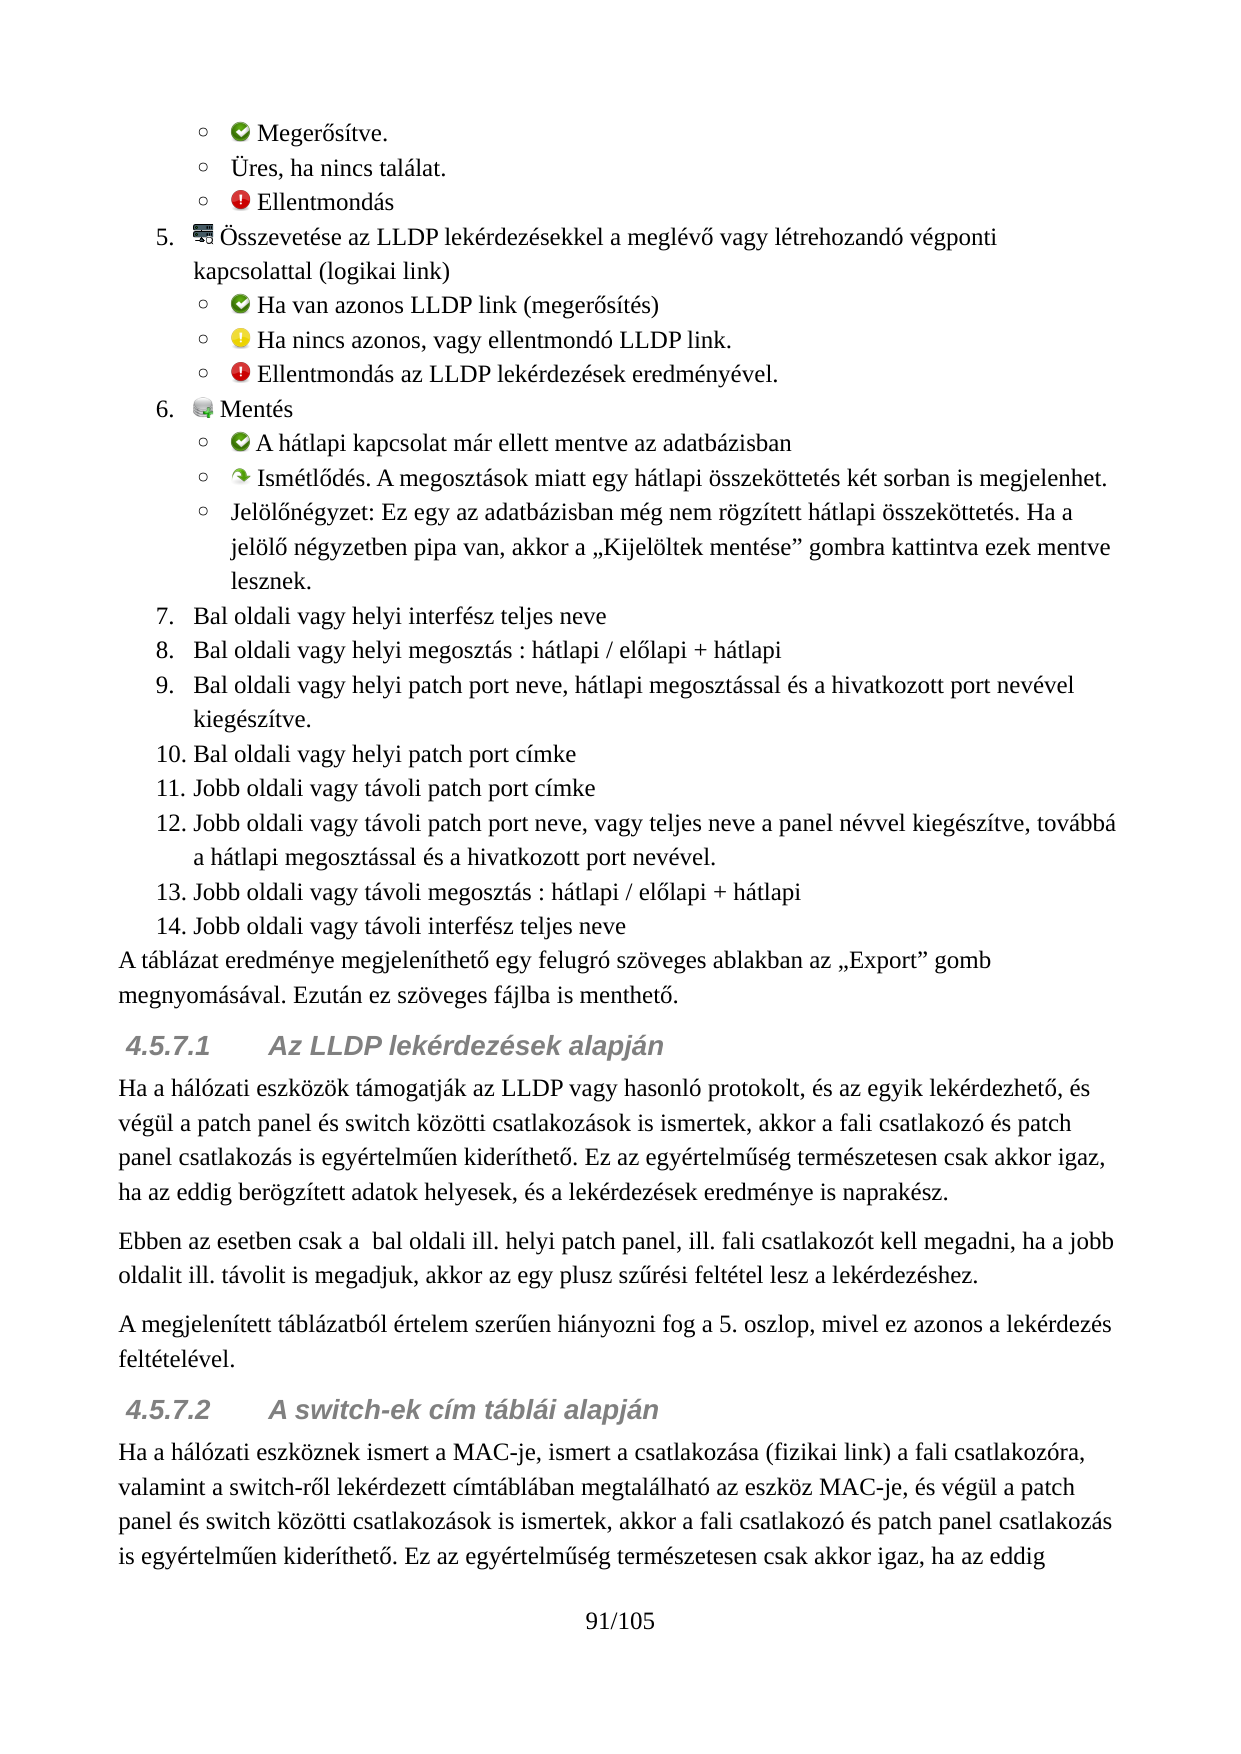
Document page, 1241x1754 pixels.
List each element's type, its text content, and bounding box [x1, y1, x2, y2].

list Megerősítve. [193, 118, 1122, 147]
list Jobb oldali vagy távoli interfész teljes neve [156, 911, 1122, 940]
list Jobb oldali vagy távoli megosztás : hátlapi / előlapi + hátlapi [156, 877, 1122, 905]
list Jelölőnégyzet: Ez egy az adatbázisban még nem rögzített hátlapi összeköttetés. Ha a jelölő négyzetben pipa van, akkor a „Kijelöltek mentése” gombra kattintva ezek mentve lesznek. [193, 497, 1122, 595]
list Bal oldali vagy helyi patch port címke [156, 739, 1122, 767]
subtitle A switch-ek cím táblái alapján [118, 1393, 1122, 1425]
list Jobb oldali vagy távoli patch port neve, vagy teljes neve a panel névvel kiegészítve, továbbá a hátlapi megosztással és a hivatkozott port nevével. [156, 808, 1122, 871]
picture [193, 397, 214, 418]
text A táblázat eredménye megjeleníthető egy felugró szöveges ablakban az „Export” gomb megnyomásával. Ezután ez szöveges fájlba is menthető. [118, 946, 1122, 1009]
list Jobb oldali vagy távoli patch port címke [156, 773, 1122, 802]
list Ha nincs azonos, vagy ellentmondó LLDP link. [193, 325, 1122, 354]
picture [230, 293, 251, 314]
list Üres, ha nincs találat. [193, 153, 1122, 181]
list Bal oldali vagy helyi interfész teljes neve [156, 601, 1122, 629]
list Bal oldali vagy helyi megosztás : hátlapi / előlapi + hátlapi [156, 635, 1122, 664]
list Ellentmondás [193, 187, 1122, 216]
picture [230, 466, 251, 487]
picture [193, 224, 214, 245]
list Mentés [156, 394, 1122, 423]
text Ebben az esetben csak a bal oldali ill. helyi patch panel, ill. fali csatlakozót kell megadni, ha a jobb oldalit ill. távolit is megadjuk, akkor az egy plusz szűrési feltétel lesz a lekérdezéshez. [118, 1226, 1122, 1289]
picture [230, 362, 251, 383]
list Ha van azonos LLDP link (megerősítés) [193, 291, 1122, 319]
text Ha a hálózati eszköznek ismert a MAC-je, ismert a csatlakozása (fizikai link) a fali csatlakozóra, valamint a switch-ről lekérdezett címtáblában megtalálható az eszköz MAC-je, és végül a patch panel és switch közötti csatlakozások is ismertek, akkor a fali csatlakozó és patch panel csatlakozás is egyértelműen kideríthető. Ez az egyértelműség természetesen csak akkor igaz, ha az eddig [118, 1437, 1122, 1570]
picture [230, 431, 251, 452]
picture [230, 121, 251, 142]
picture [230, 328, 251, 349]
list Ismétlődés. A megosztások miatt egy hátlapi összeköttetés két sorban is megjelenhet. [193, 463, 1122, 492]
list Bal oldali vagy helyi patch port neve, hátlapi megosztással és a hivatkozott port nevével kiegészítve. [156, 670, 1122, 733]
list A hátlapi kapcsolat már ellett mentve az adatbázisban [193, 428, 1122, 457]
list Ellentmondás az LLDP lekérdezések eredményével. [193, 359, 1122, 388]
text Ha a hálózati eszközök támogatják az LLDP vagy hasonló protokolt, és az egyik lekérdezhető, és végül a patch panel és switch közötti csatlakozások is ismertek, akkor a fali csatlakozó és patch panel csatlakozás is egyértelműen kideríthető. Ez az egyértelműség természetesen csak akkor igaz, ha az eddig berögzített adatok helyesek, és a lekérdezések eredménye is naprakész. [118, 1073, 1122, 1206]
picture [230, 190, 251, 211]
subtitle Az LLDP lekérdezések alapján [118, 1029, 1122, 1061]
text A megjelenített táblázatból értelem szerűen hiányozni fog a 5. oszlop, mivel ez azonos a lekérdezés feltételével. [118, 1309, 1122, 1373]
list Összevetése az LLDP lekérdezésekkel a meglévő vagy létrehozandó végponti kapcsolattal (logikai link) [156, 222, 1122, 285]
